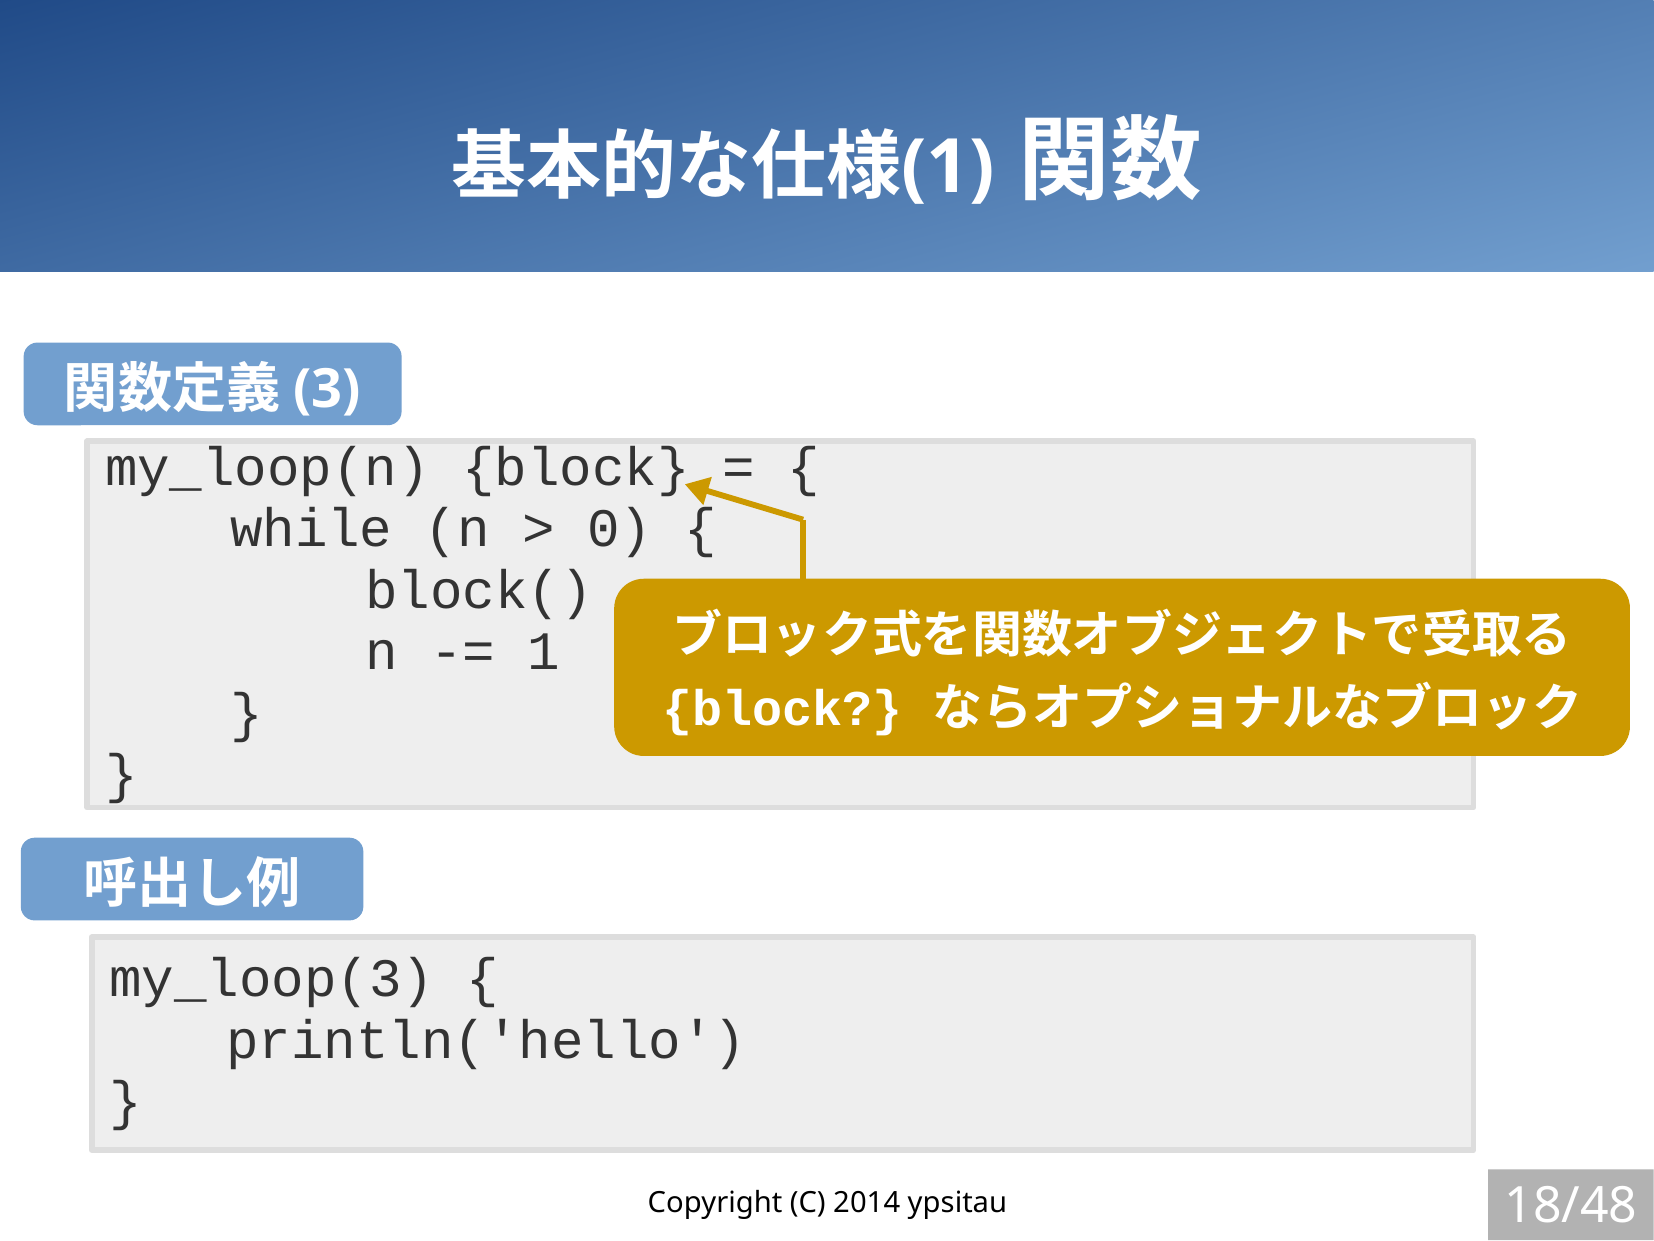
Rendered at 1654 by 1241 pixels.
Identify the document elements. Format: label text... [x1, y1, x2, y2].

text_box my_loop(3) { println('hello') } [91, 937, 1474, 1150]
text_box ブロック式を関数オブジェクトで受取る {block?} ならオプショナルなブロック [614, 578, 1630, 756]
text_box my_loop(n) {block} = { while (n > 0) { block() n -= 1 } } [87, 441, 1474, 808]
text_box 呼出し例 [20, 837, 364, 921]
title 基本的な仕様(1) 関数 [82, 49, 1571, 257]
text_box 関数定義 (3) [23, 342, 402, 426]
